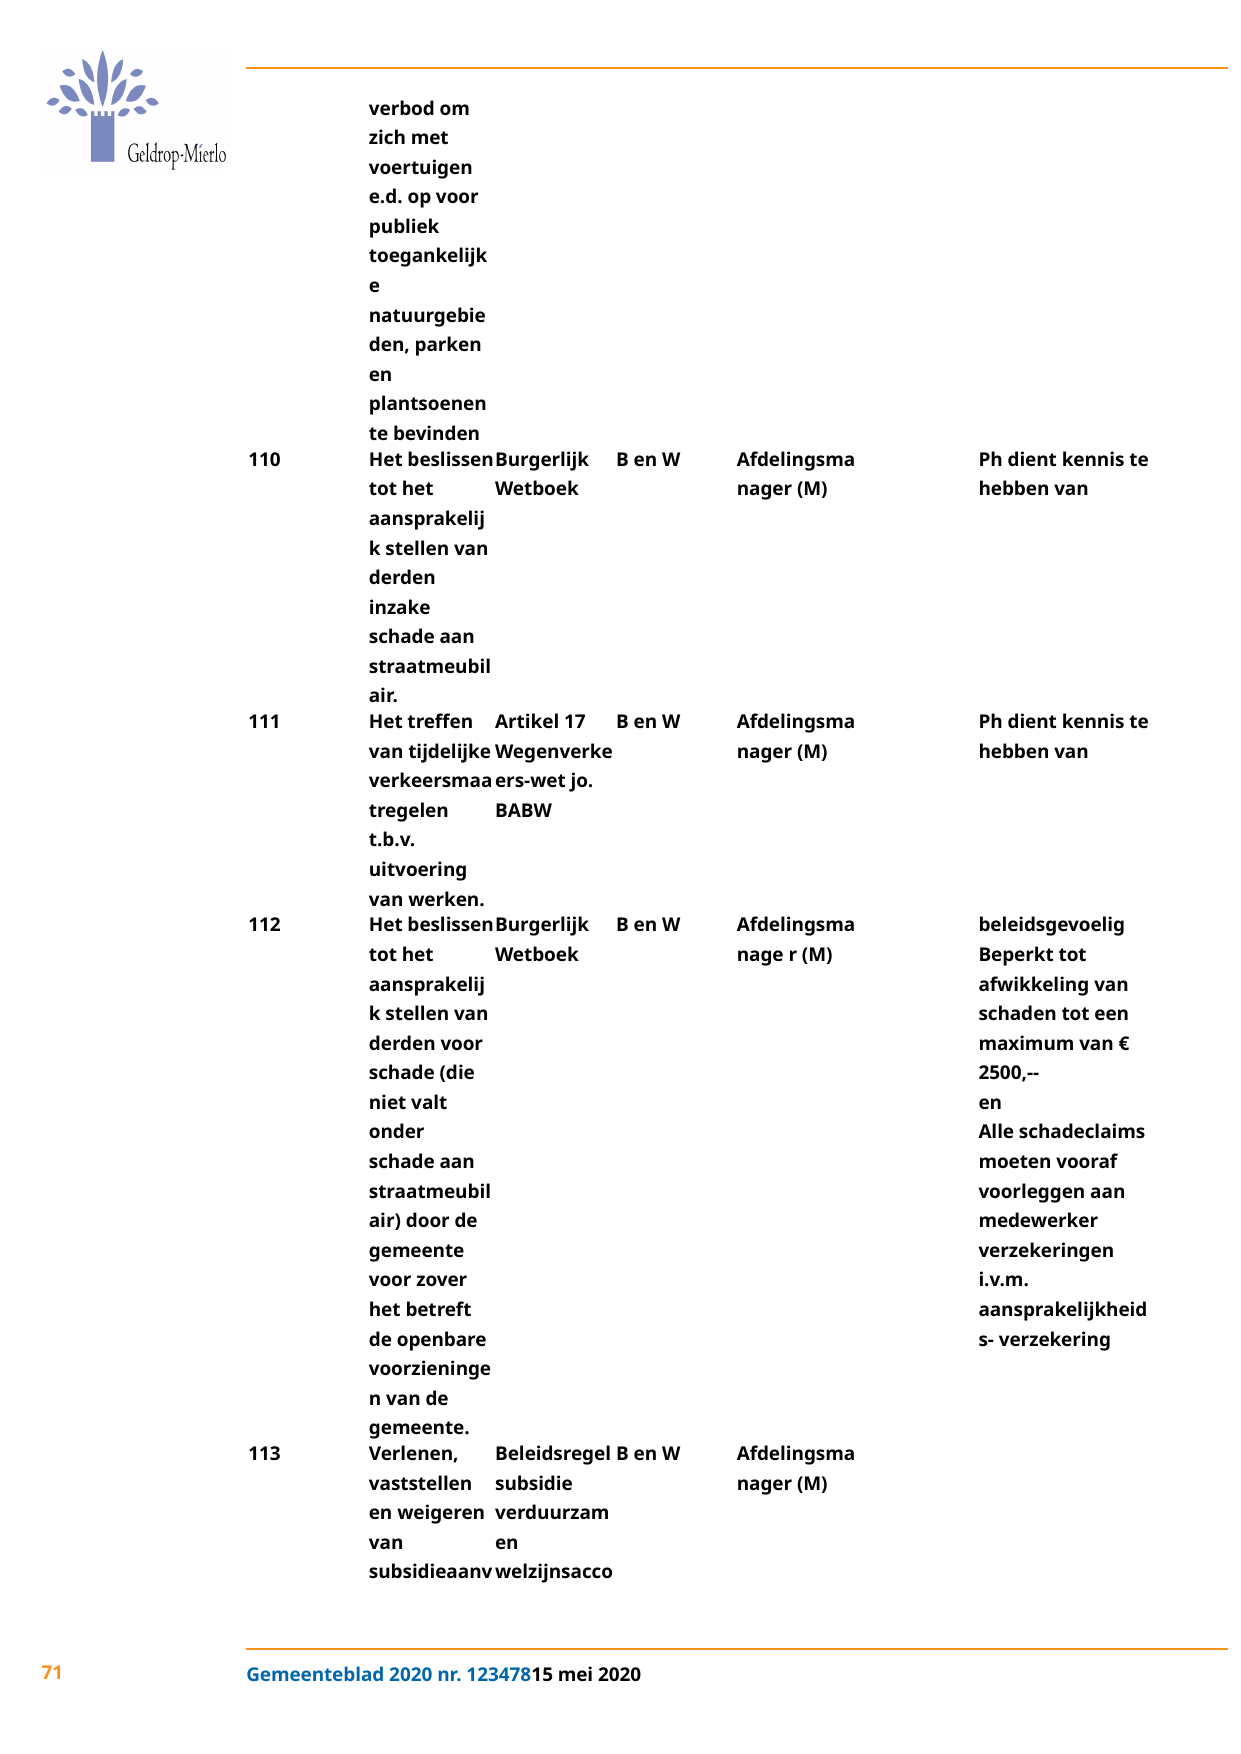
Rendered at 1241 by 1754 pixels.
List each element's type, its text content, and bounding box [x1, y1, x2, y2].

table_cell Afdelingsmanage r (M) [737, 912, 857, 1440]
table_cell Verlenen, vaststellen en weigeren van subsidieaanv [369, 1440, 495, 1584]
table_cell [858, 912, 978, 1440]
table_cell [978, 95, 1152, 446]
table_cell Het treffen van tijdelijke verkeersmaatregelen t.b.v. uitvoering van werken. [369, 708, 495, 912]
table_cell 111 [248, 708, 369, 912]
picture [41, 47, 231, 172]
table_cell [858, 95, 978, 446]
table_cell [858, 1440, 978, 1584]
table_cell verbod om zich met voertuigen e.d. op voor publiek toegankelijke natuurgebieden, parken en plantsoenen te bevinden [369, 95, 495, 446]
table_cell 112 [248, 912, 369, 1440]
table_cell Burgerlijk Wetboek [495, 446, 616, 708]
table_cell beleidsgevoelig Beperkt tot afwikkeling van schaden tot een maximum van € 2500,-- en Alle schadeclaims moeten vooraf voorleggen aan medewerker verzekeringen i.v.m. aansprakelijkheids- verzekering [978, 912, 1152, 1440]
table_cell Ph dient kennis te hebben van [978, 446, 1152, 708]
table_cell [248, 95, 369, 446]
table_cell B en W [616, 446, 737, 708]
table_cell 113 [248, 1440, 369, 1584]
table_cell [616, 95, 737, 446]
table_cell Afdelingsmanager (M) [737, 446, 857, 708]
table_cell [737, 95, 857, 446]
table_cell Ph dient kennis te hebben van [978, 708, 1152, 912]
table_cell Het beslissen tot het aansprakelijk stellen van derden inzake schade aan straatmeubilair. [369, 446, 495, 708]
table_cell Het beslissen tot het aansprakelijk stellen van derden voor schade (die niet valt onder schade aan straatmeubilair) door de gemeente voor zover het betreft de openbare voorzieningen van de gemeente. [369, 912, 495, 1440]
table_cell Artikel 17 Wegenverkeers-wet jo. BABW [495, 708, 616, 912]
table_cell B en W [616, 708, 737, 912]
table_cell [858, 708, 978, 912]
table_cell [858, 446, 978, 708]
table_cell [978, 1440, 1152, 1584]
table_cell [495, 95, 616, 446]
table_cell Beleidsregel subsidie verduurzamen welzijnsacco [495, 1440, 616, 1584]
table_cell B en W [616, 1440, 737, 1584]
table_cell Afdelingsmanager (M) [737, 708, 857, 912]
table_cell Burgerlijk Wetboek [495, 912, 616, 1440]
table_cell B en W [616, 912, 737, 1440]
table_cell Afdelingsmanager (M) [737, 1440, 857, 1584]
table_cell 110 [248, 446, 369, 708]
